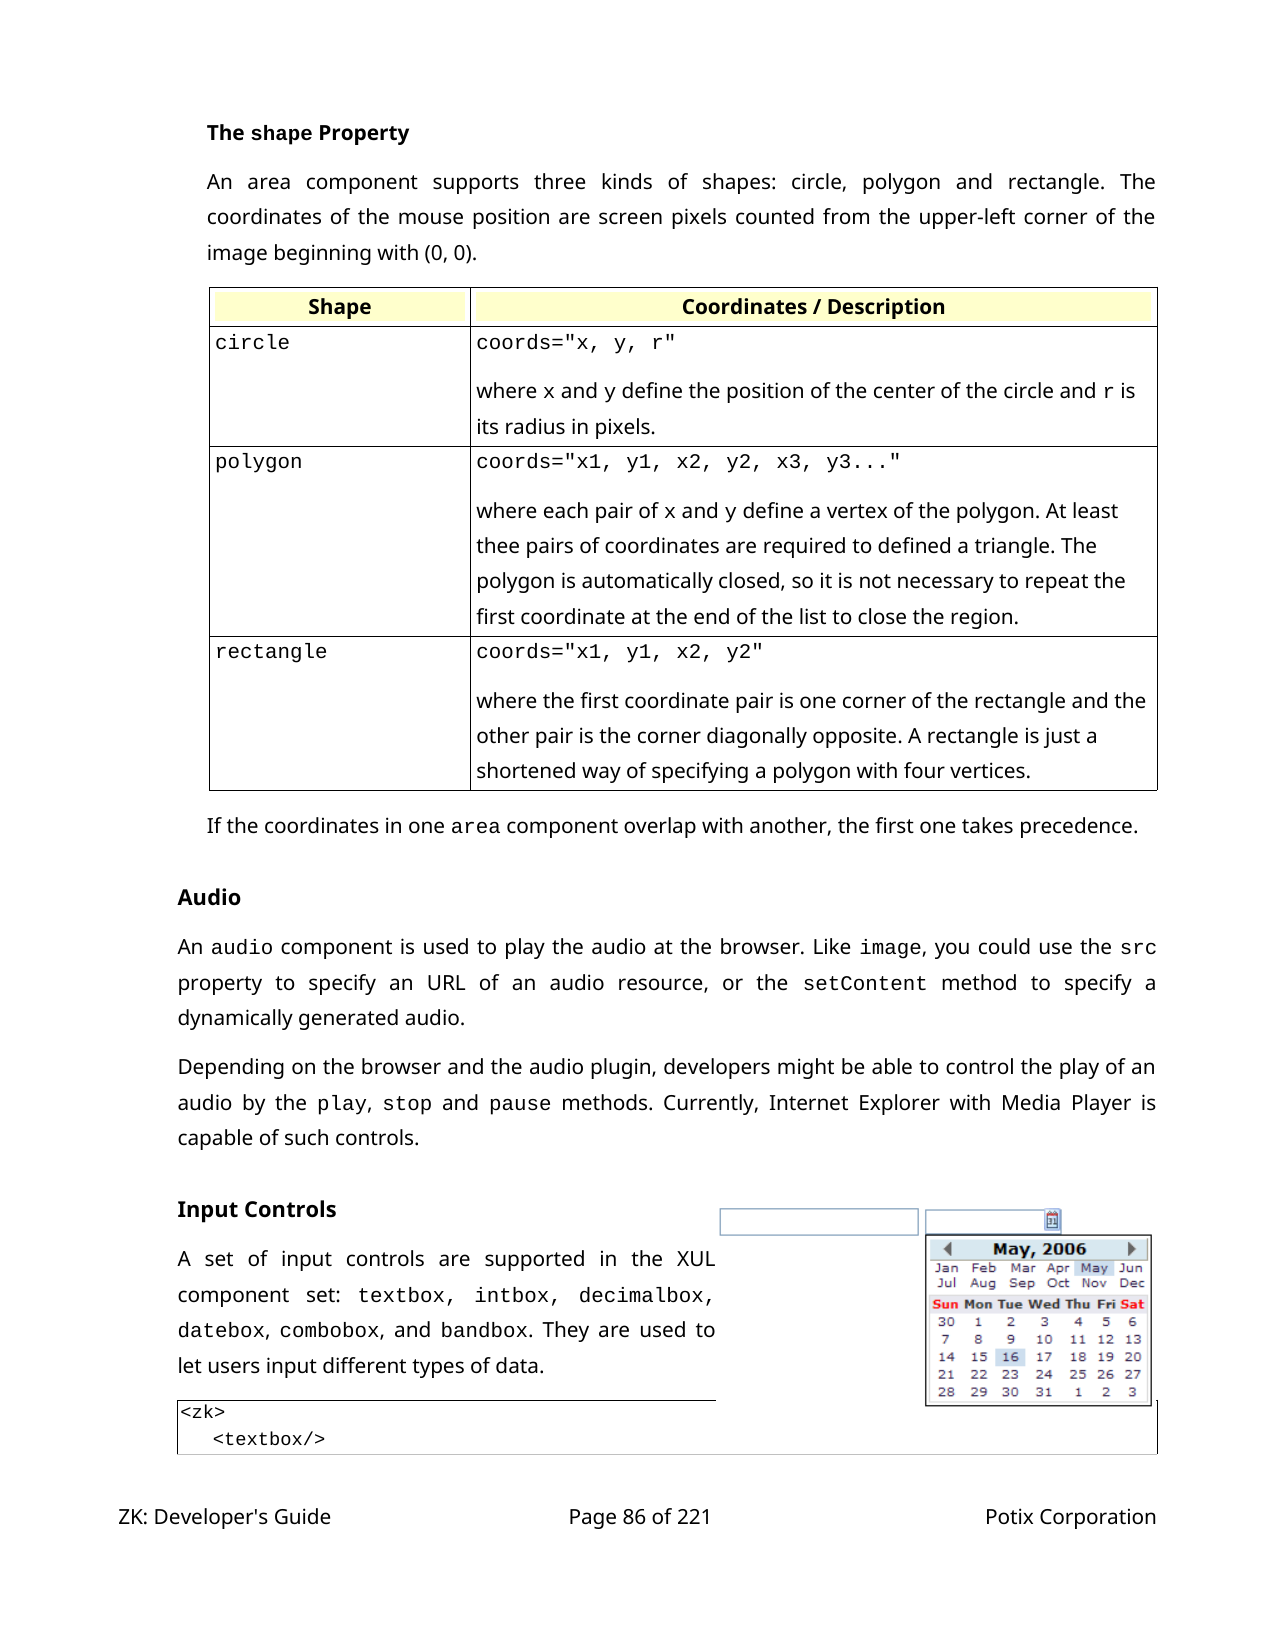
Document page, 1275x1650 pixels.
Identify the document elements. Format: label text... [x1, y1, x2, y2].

subtitle Audio [177, 882, 1157, 912]
text <textbox/> [178, 1427, 1157, 1454]
text Depending on the browser and the audio plugin, developers might be able to control the play of an audio by the play, stop and pause methods. Currently, Internet Explorer with Media Player is capable of such controls. [177, 1052, 1157, 1151]
subtitle Input Controls [177, 1194, 1157, 1224]
text <zk> [178, 1401, 1157, 1424]
table_cell coords="x1, y1, x2, y2" where the first coordinate pair is one corner of the rectangle and the other pair is the corner diagonally opposite. A rectangle is just a shortened way of specifying a polygon with four vertices. [471, 637, 1157, 790]
text An audio component is used to play the audio at the browser. Like image, you could use the src property to specify an URL of an audio resource, or the setContent method to specify a dynamically generated audio. [177, 932, 1157, 1032]
text If the coordinates in one area component overlap with another, the first one takes precedence. [207, 811, 1157, 839]
table_cell rectangle [210, 637, 470, 790]
table_cell circle [210, 327, 470, 446]
picture [716, 1202, 1157, 1409]
table_cell coords="x, y, r" where x and y define the position of the center of the circle and r is its radius in pixels. [471, 327, 1157, 446]
text A set of input controls are supported in the XUL component set: textbox, intbox, decimalbox, datebox, combobox, and bandbox. They are used to let users input different types of data. [177, 1244, 716, 1379]
text An area component supports three kinds of shapes: circle, polygon and rectangle. The coordinates of the mouse position are screen pixels counted from the upper-left corner of the image beginning with (0, 0). [207, 167, 1157, 266]
table_header Shape [210, 288, 470, 326]
table_cell coords="x1, y1, x2, y2, x3, y3..." where each pair of x and y define a vertex of the polygon. At least thee pairs of coordinates are required to defined a triangle. The polygon is automatically closed, so it is not necessary to repeat the first coordinate at the end of the list to close the region. [471, 447, 1157, 636]
table_header Coordinates / Description [471, 288, 1157, 326]
subtitle The shape Property [207, 118, 1157, 147]
table_cell polygon [210, 447, 470, 636]
